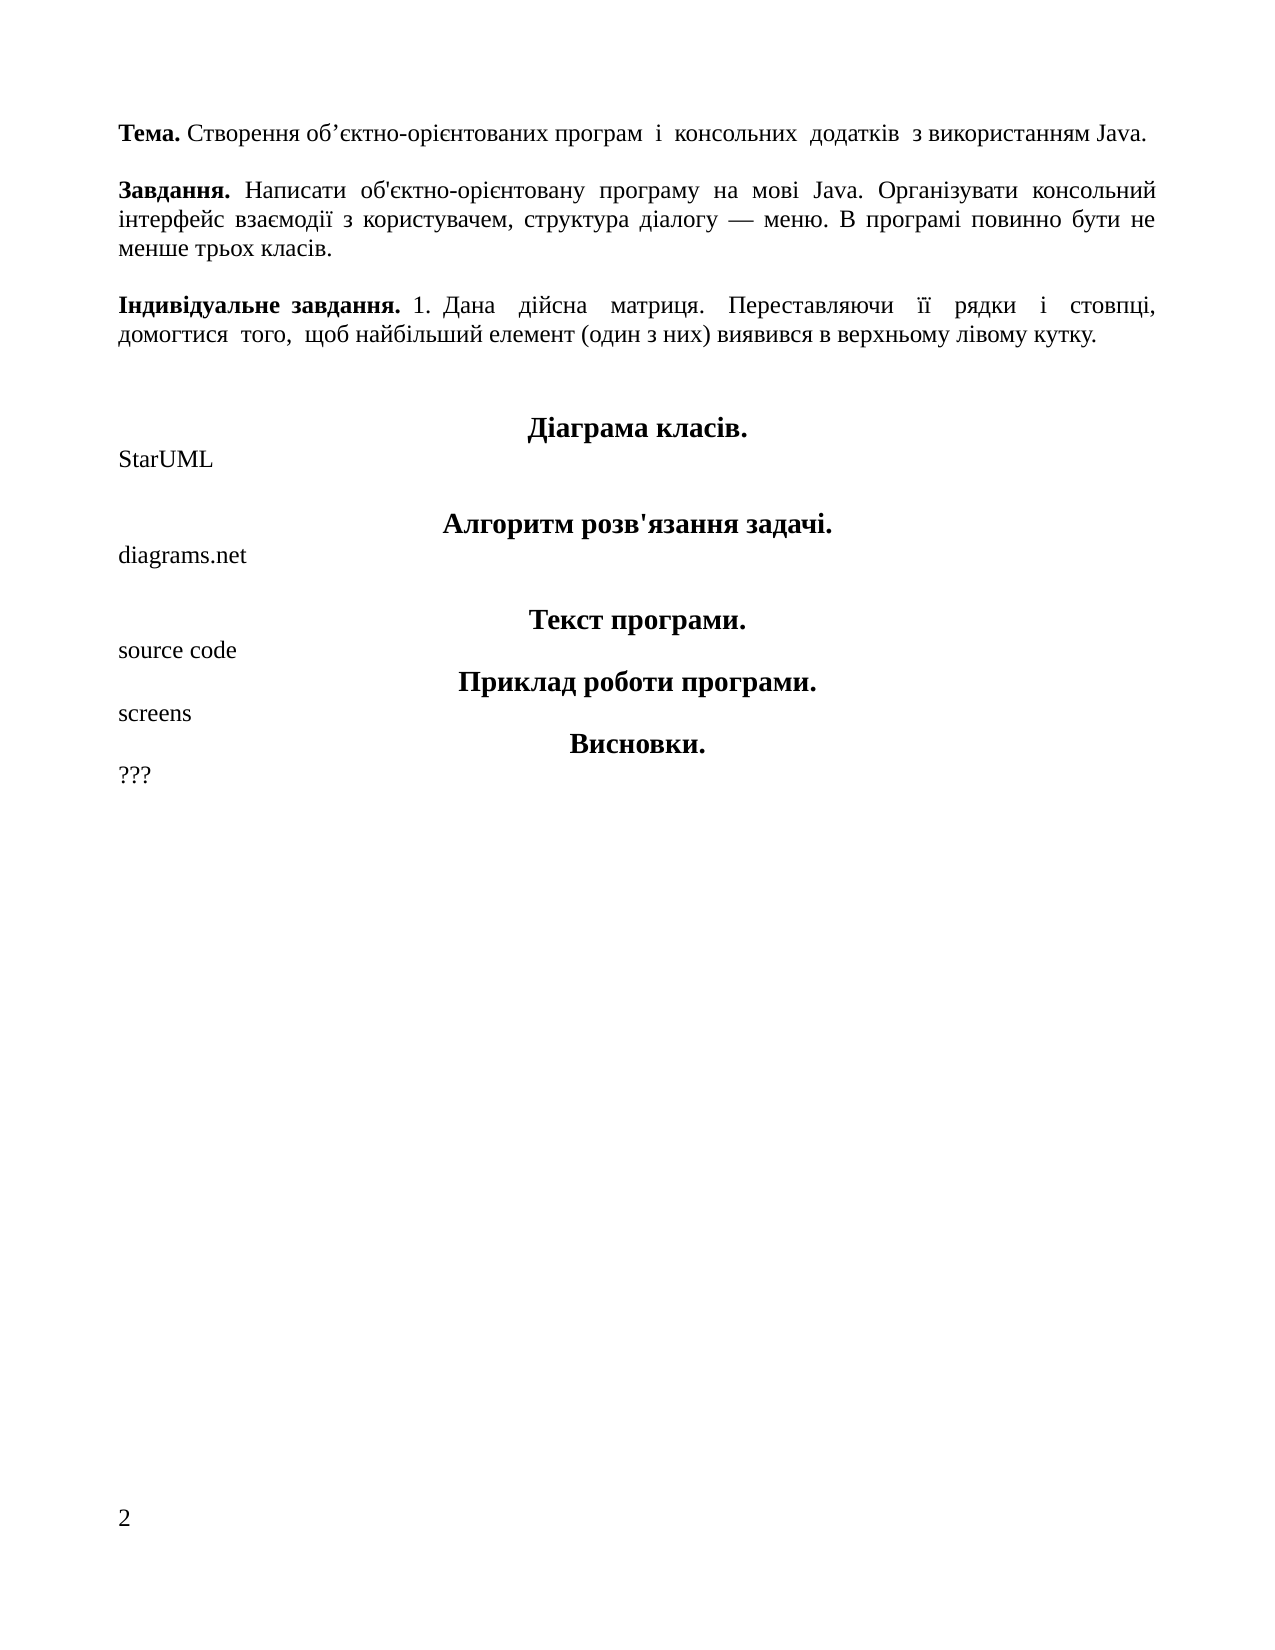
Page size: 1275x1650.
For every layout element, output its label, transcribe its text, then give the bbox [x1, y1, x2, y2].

text StarUML [118, 444, 1157, 473]
text ??? [118, 760, 1157, 789]
text Алгоритм розв'язання задачі. [118, 506, 1157, 540]
text Текст програми. [118, 602, 1157, 636]
text Індивідуальне завдання. 1. Дана дійсна матриця. Переставляючи її рядки і стовпці, домогтися того, щоб найбільший елемент (один з них) виявився в верхньому лівому кутку. [118, 291, 1157, 348]
text source code [118, 636, 1157, 664]
text Діаграма класів. [118, 410, 1157, 444]
text Висновки. [118, 727, 1157, 760]
text screens [118, 698, 1157, 727]
text Тема. Створення об’єктно-орієнтованих програм і консольних додатків з використанням Java. [118, 118, 1157, 147]
text Завдання. Написати об'єктно-орієнтовану програму на мові Java. Організувати консольний інтерфейс взаємодії з користувачем, структура діалогу — меню. В програмі повинно бути не менше трьох класів. [118, 176, 1157, 262]
text diagrams.net [118, 540, 1157, 568]
text Приклад роботи програми. [118, 664, 1157, 698]
